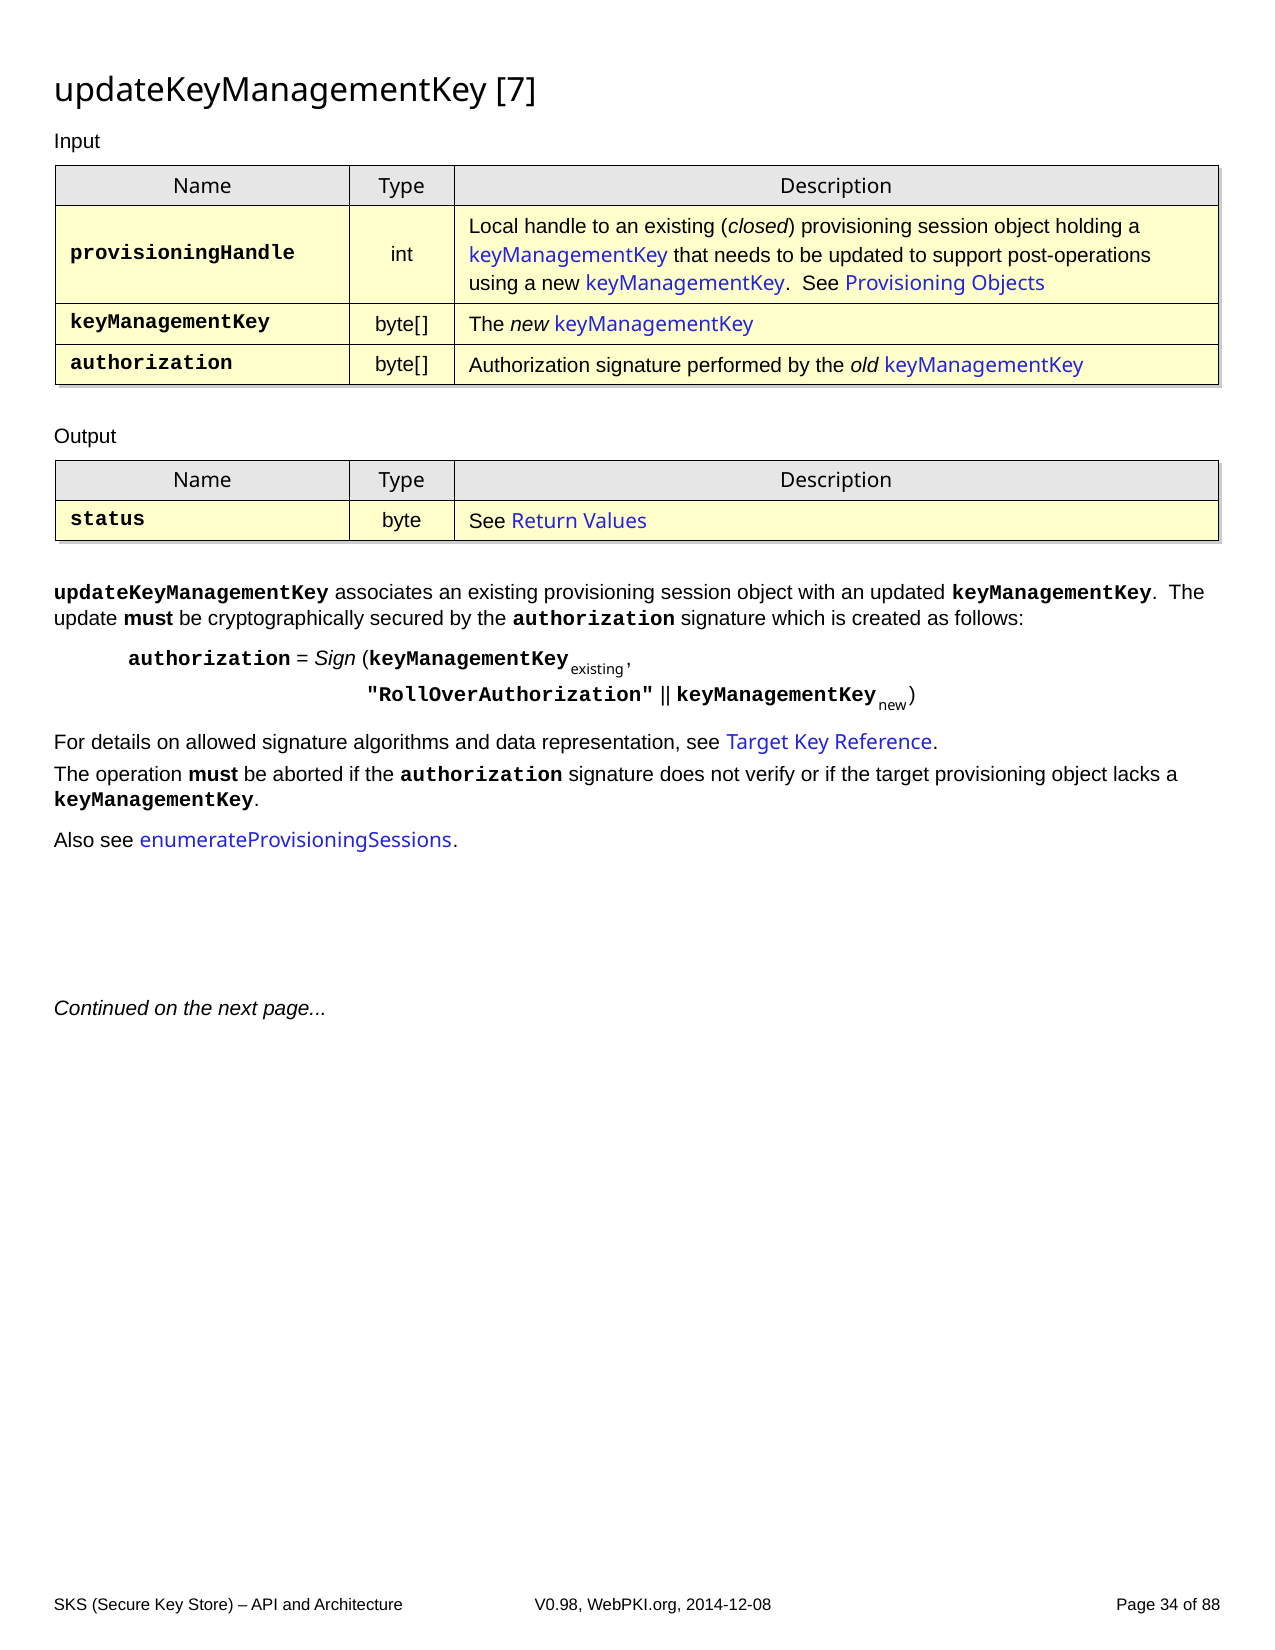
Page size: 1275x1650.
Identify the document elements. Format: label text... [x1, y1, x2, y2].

text Also see enumerateProvisioningSessions. [54, 825, 1221, 853]
table_cell status [56, 501, 349, 540]
table_cell byte⁮[ ] [350, 345, 454, 384]
table_cell keyManagementKey [56, 304, 349, 344]
table_cell Authorization signature performed by the old keyManagementKey [455, 345, 1218, 384]
text The operation must be aborted if the authorization signature does not verify or if the target provisioning object lacks a keyManagementKey. [54, 761, 1221, 813]
table_cell See Return Values [455, 501, 1218, 540]
table_cell The new keyManagementKey‪‫‬‭‪‏‪‏‎ [455, 304, 1218, 344]
text Continued on the next page... [54, 996, 1221, 1020]
table_cell authorization [56, 345, 349, 384]
text authorization = Sign (keyManagementKey existing , "RollOverAuthorization" || keyManagementKey new ) [54, 643, 1221, 715]
table_header Type [350, 461, 454, 500]
table_cell byte⁮[ ] [350, 304, 454, 344]
table_header Type [350, 166, 454, 205]
table_cell int [350, 206, 454, 303]
table_cell provisioningHandle [56, 206, 349, 303]
table_cell byte [350, 501, 454, 540]
text updateKeyManagementKey associates an existing provisioning session object with an updated keyManagementKey. The update must be cryptographically secured by the authorization signature which is created as follows: [54, 580, 1221, 631]
table_cell Local handle to an existing (closed) provisioning session object holding a keyManagementKey that needs to be updated to support post-operations using a new keyManagementKey. See Provisioning Objects [455, 206, 1218, 303]
table_header Name [56, 166, 349, 205]
subtitle updateKeyManagementKey [7] [54, 66, 1221, 111]
text Output [54, 424, 1221, 448]
table_header Name [56, 461, 349, 500]
table_header Description [455, 166, 1218, 205]
text Input [54, 129, 1221, 153]
text For details on allowed signature algorithms and data representation, see Target Key Reference. [54, 727, 1221, 755]
table_header Description [455, 461, 1218, 500]
